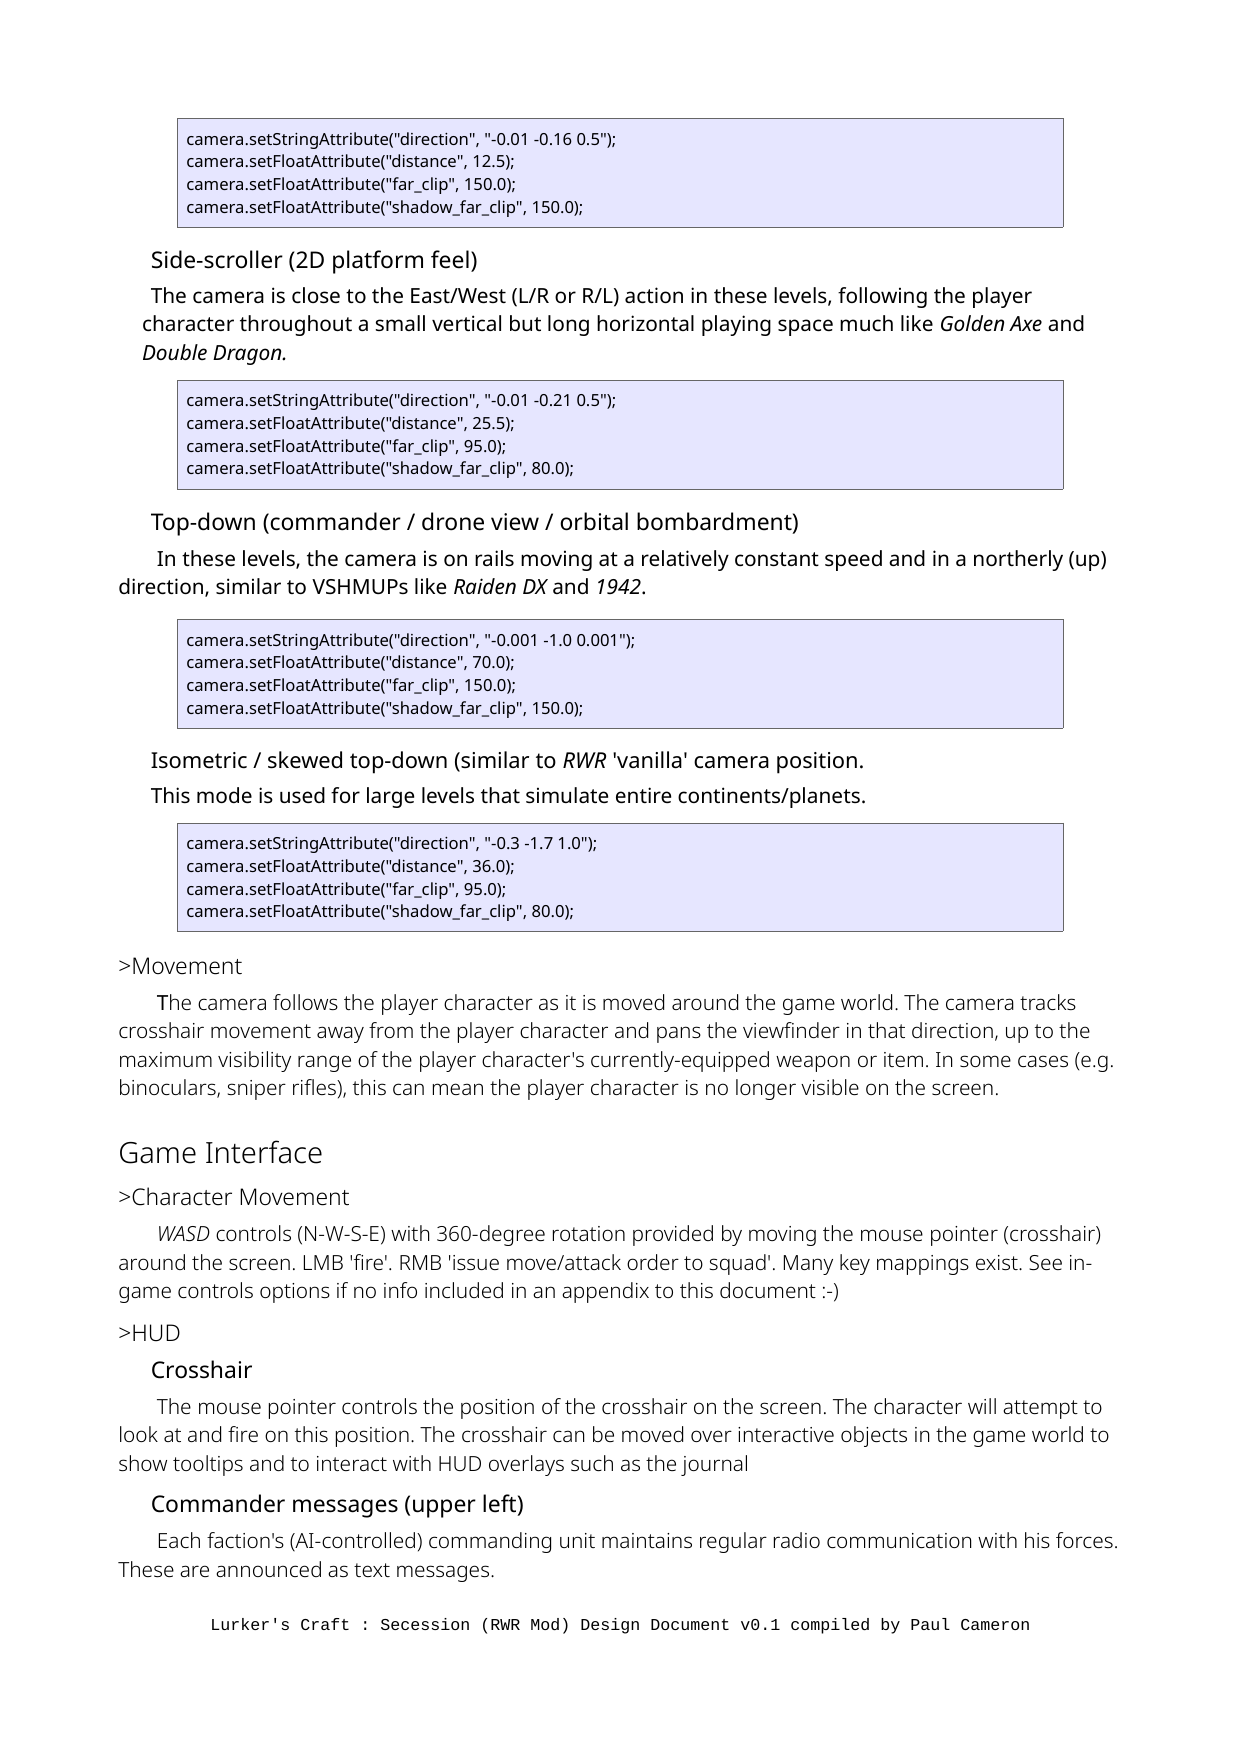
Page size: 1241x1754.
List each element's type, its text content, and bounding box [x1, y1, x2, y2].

text camera.setStringAttribute("direction", "-0.001 -1.0 0.001"); camera.setFloatAttribute("distance", 70.0); camera.setFloatAttribute("far_clip", 150.0); camera.setFloatAttribute("shadow_far_clip", 150.0); [178, 620, 1063, 728]
text WASD controls (N-W-S-E) with 360-degree rotation provided by moving the mouse pointer (crosshair) around the screen. LMB 'fire'. RMB 'issue move/attack order to squad'. Many key mappings exist. See in-game controls options if no info included in an appendix to this document :-) [118, 1219, 1122, 1305]
subtitle Game Interface [118, 1133, 1122, 1172]
text The mouse pointer controls the position of the crosshair on the screen. The character will attempt to look at and fire on this position. The crosshair can be moved over interactive objects in the game world to show tooltips and to interact with HUD overlays such as the journal [118, 1392, 1122, 1477]
subtitle Crosshair [142, 1354, 1122, 1385]
subtitle Side-scroller (2D platform feel) [142, 244, 1122, 275]
text camera.setStringAttribute("direction", "-0.01 -0.21 0.5"); camera.setFloatAttribute("distance", 25.5); camera.setFloatAttribute("far_clip", 95.0); camera.setFloatAttribute("shadow_far_clip", 80.0); [178, 381, 1063, 489]
subtitle >HUD [118, 1317, 1122, 1348]
text The camera follows the player character as it is moved around the game world. The camera tracks crosshair movement away from the player character and pans the viewfinder in that direction, up to the maximum visibility range of the player character's currently-equipped weapon or item. In some cases (e.g. binoculars, sniper rifles), this can mean the player character is no longer visible on the screen. [118, 988, 1122, 1102]
text camera.setStringAttribute("direction", "-0.01 -0.16 0.5"); camera.setFloatAttribute("distance", 12.5); camera.setFloatAttribute("far_clip", 150.0); camera.setFloatAttribute("shadow_far_clip", 150.0); [178, 119, 1063, 227]
text camera.setStringAttribute("direction", "-0.3 -1.7 1.0"); camera.setFloatAttribute("distance", 36.0); camera.setFloatAttribute("far_clip", 95.0); camera.setFloatAttribute("shadow_far_clip", 80.0); [178, 824, 1063, 931]
subtitle >Movement [118, 950, 1122, 981]
subtitle Isometric / skewed top-down (similar to RWR 'vanilla' camera position. [142, 745, 1122, 775]
subtitle The camera is close to the East/West (L/R or R/L) action in these levels, following the player character throughout a small vertical but long horizontal playing space much like Golden Axe and Double Dragon. [142, 281, 1122, 366]
text In these levels, the camera is on rails moving at a relatively constant speed and in a northerly (up) direction, similar to VSHMUPs like Raiden DX and 1942. [118, 544, 1122, 601]
text Each faction's (AI-controlled) commanding unit maintains regular radio communication with his forces. These are announced as text messages. [118, 1526, 1122, 1583]
subtitle >Character Movement [118, 1181, 1122, 1212]
subtitle This mode is used for large levels that simulate entire continents/planets. [142, 781, 1122, 809]
subtitle Commander messages (upper left) [142, 1488, 1122, 1519]
subtitle Top-down (commander / drone view / orbital bombardment) [142, 506, 1122, 537]
